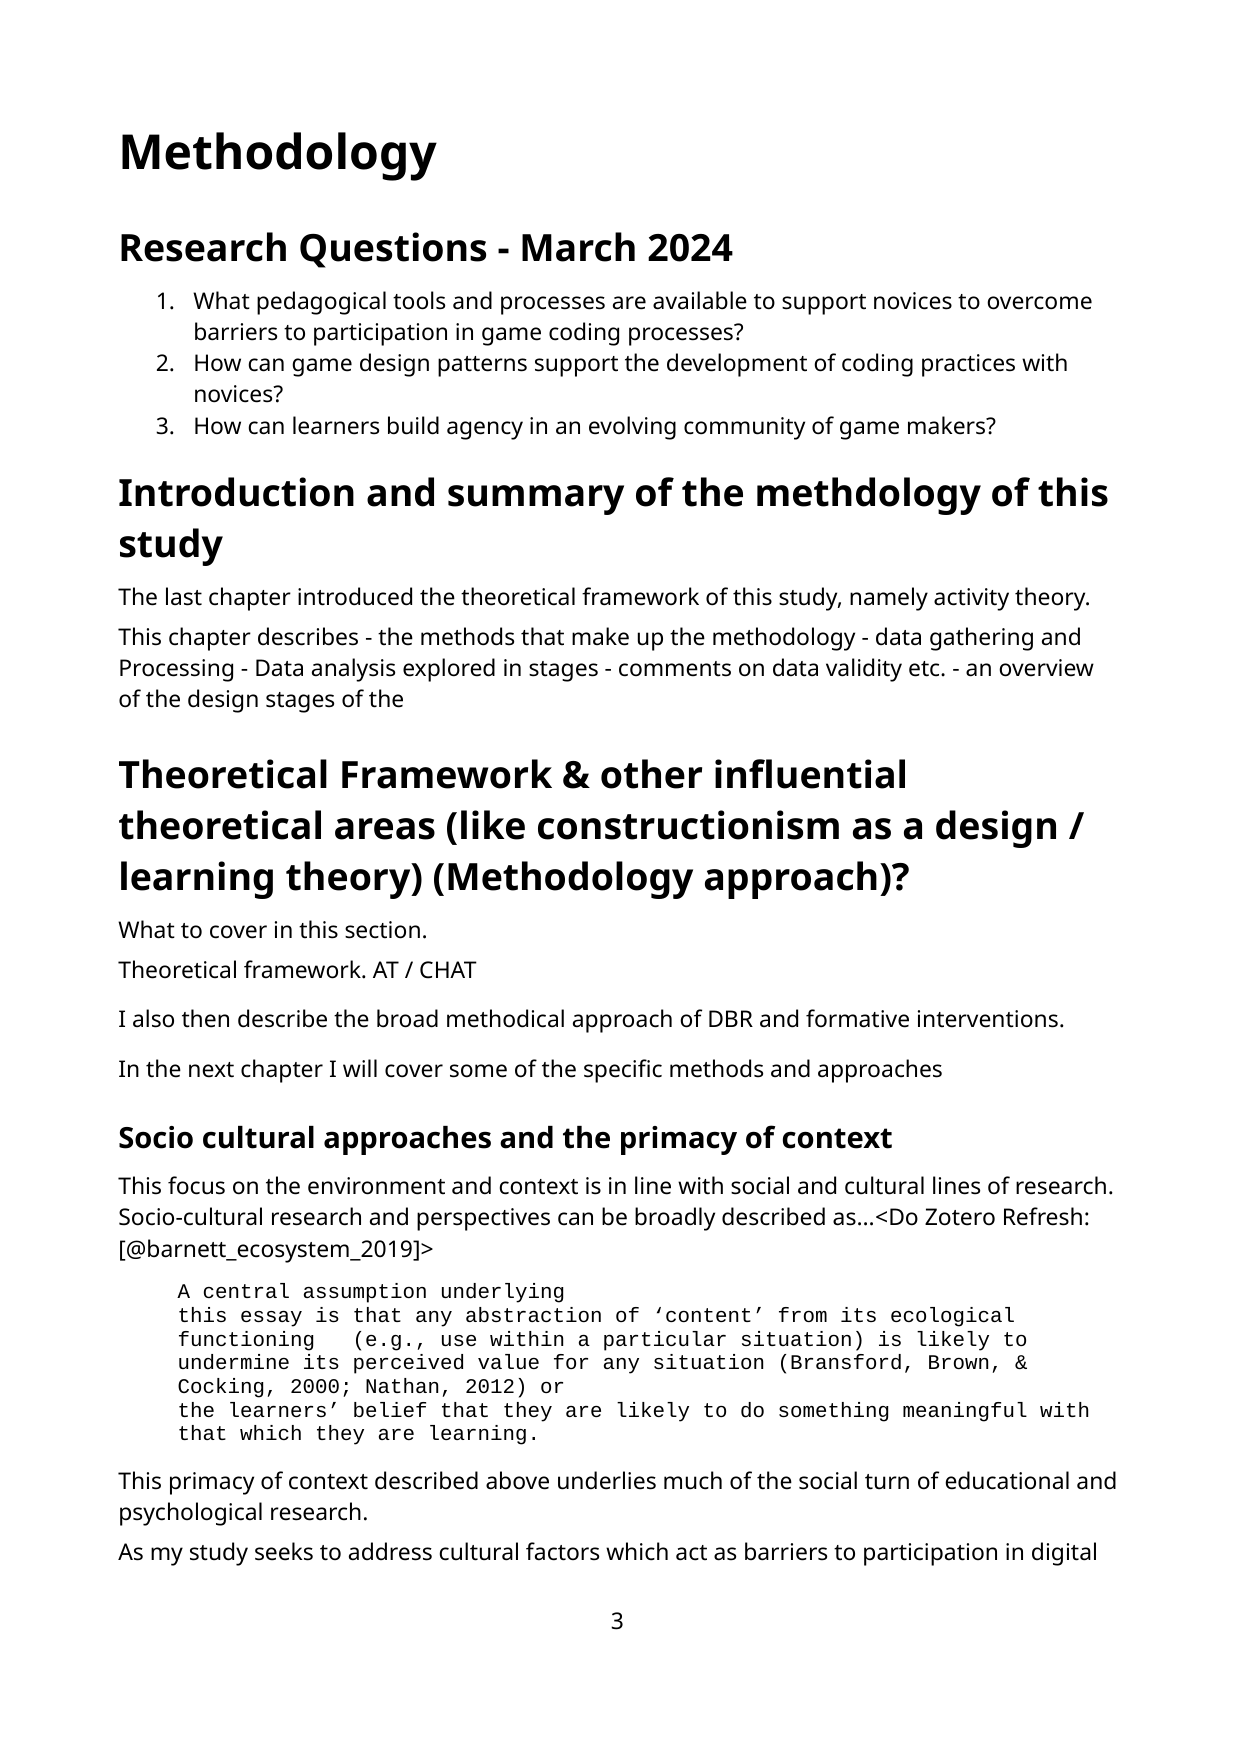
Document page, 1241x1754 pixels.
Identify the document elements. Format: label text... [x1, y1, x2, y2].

subtitle Theoretical Framework & other influential theoretical areas (like constructionism as a design / learning theory) (Methodology approach)? [118, 748, 1122, 902]
list How can learners build agency in an evolving community of game makers? [156, 410, 1122, 441]
text this essay is that any abstraction of ‘content’ from its ecological functioning (e.g., use within a particular situation) is likely to undermine its perceived value for any situation (Bransford, Brown, & Cocking, 2000; Nathan, 2012) or [177, 1305, 1122, 1400]
text As my study seeks to address cultural factors which act as barriers to participation in digital [118, 1536, 1122, 1567]
list How can game design patterns support the development of coding practices with novices? [156, 347, 1122, 410]
text This primacy of context described above underlies much of the social turn of educational and psychological research. [118, 1465, 1122, 1527]
list What pedagogical tools and processes are available to support novices to overcome barriers to participation in game coding processes? [156, 285, 1122, 347]
text In the next chapter I will cover some of the specific methods and approaches [118, 1053, 1122, 1084]
text A central assumption underlying [177, 1281, 1122, 1305]
text The last chapter introduced the theoretical framework of this study, namely activity theory. [118, 581, 1122, 612]
text What to cover in this section. [118, 914, 1122, 945]
text Theoretical framework. AT / CHAT [118, 954, 1122, 986]
text the learners’ belief that they are likely to do something meaningful with that which they are learning. [177, 1400, 1122, 1447]
text This focus on the environment and context is in line with social and cultural lines of research. Socio-cultural research and perspectives can be broadly described as…<Do Zotero Refresh: [@barnett_ecosystem_2019]> [118, 1170, 1122, 1264]
subtitle Research Questions - March 2024 [118, 221, 1122, 272]
text This chapter describes - the methods that make up the methodology - data gathering and Processing - Data analysis explored in stages - comments on data validity etc. - an overview of the design stages of the [118, 621, 1122, 714]
text I also then describe the broad methodical approach of DBR and formative interventions. [118, 1003, 1122, 1035]
subtitle Socio cultural approaches and the primacy of context [118, 1118, 1122, 1157]
subtitle Introduction and summary of the methdology of this study [118, 466, 1122, 568]
subtitle Methodology [118, 118, 1122, 184]
